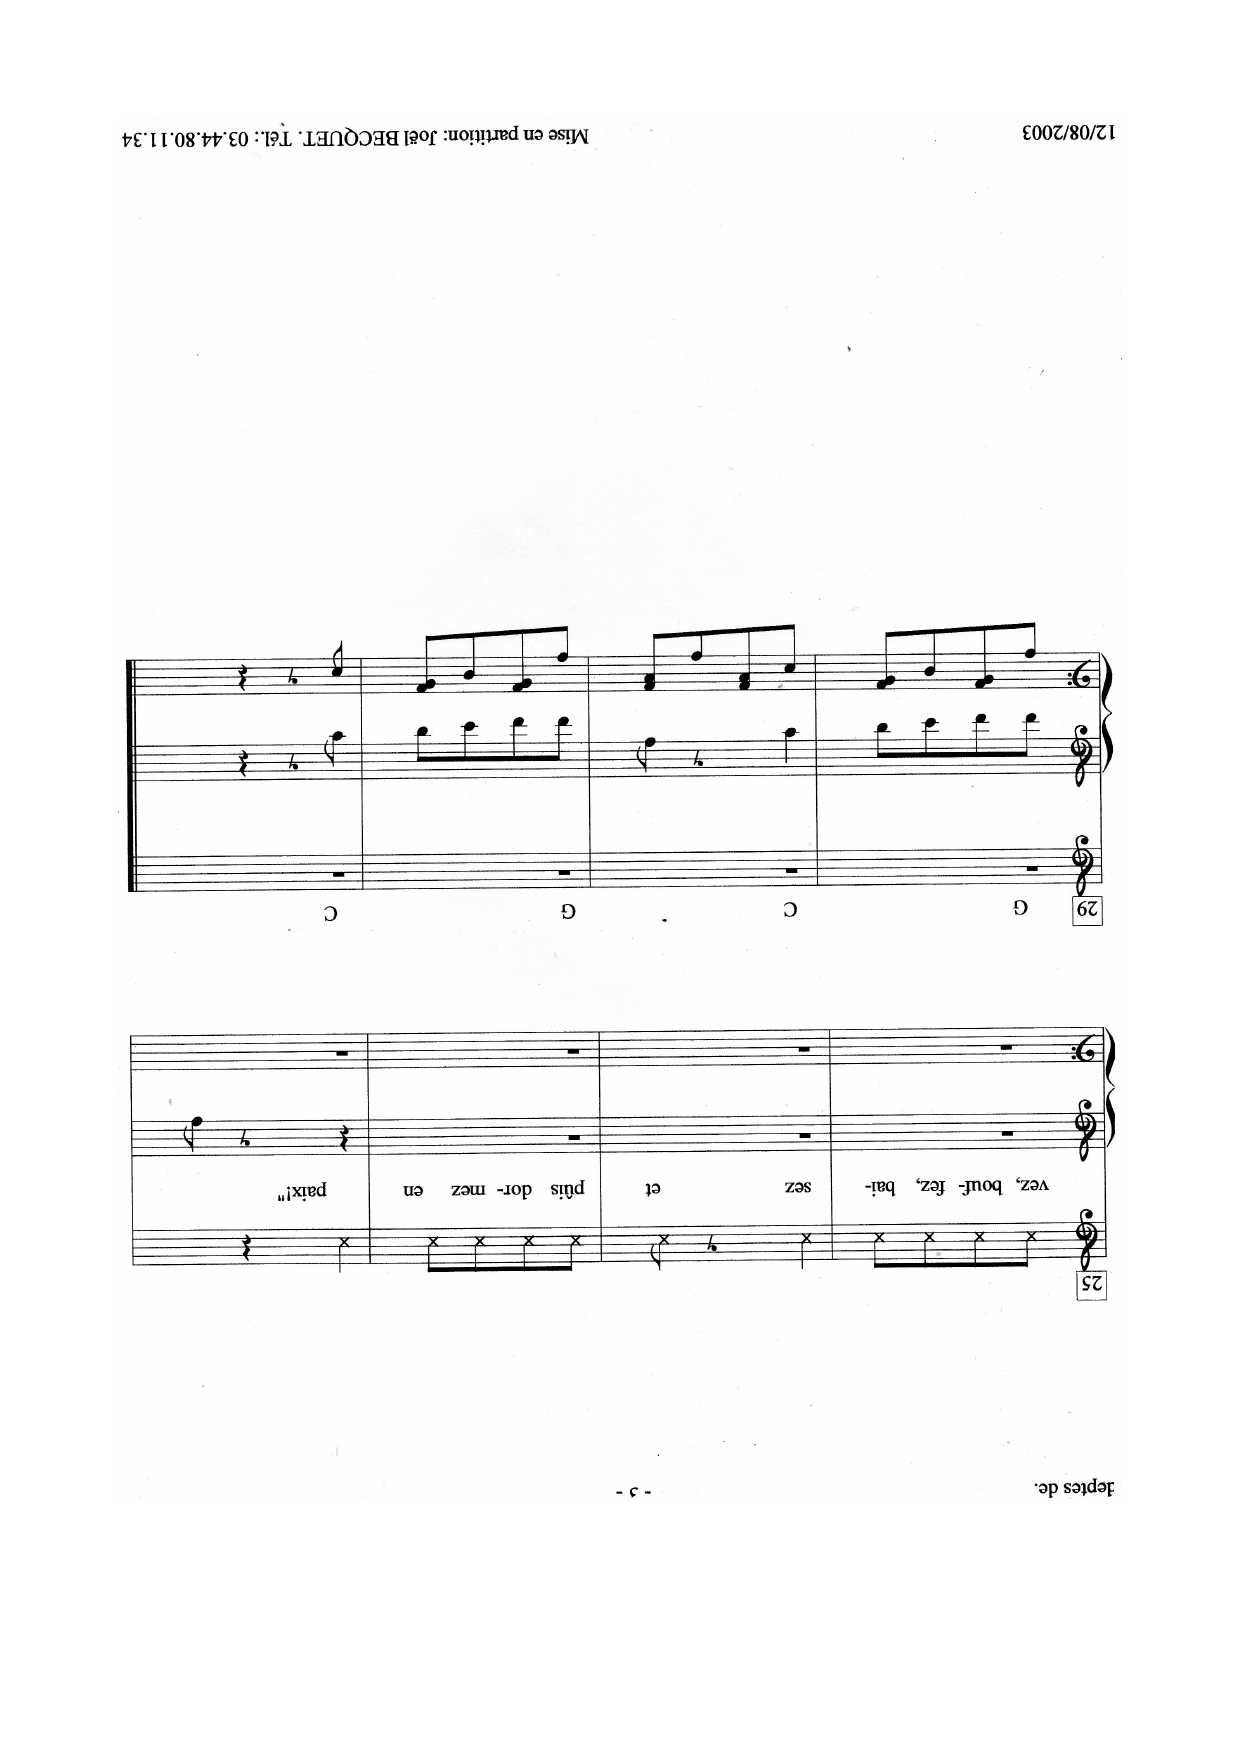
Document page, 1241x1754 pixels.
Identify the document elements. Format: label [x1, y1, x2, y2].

picture [118, 118, 1123, 1501]
